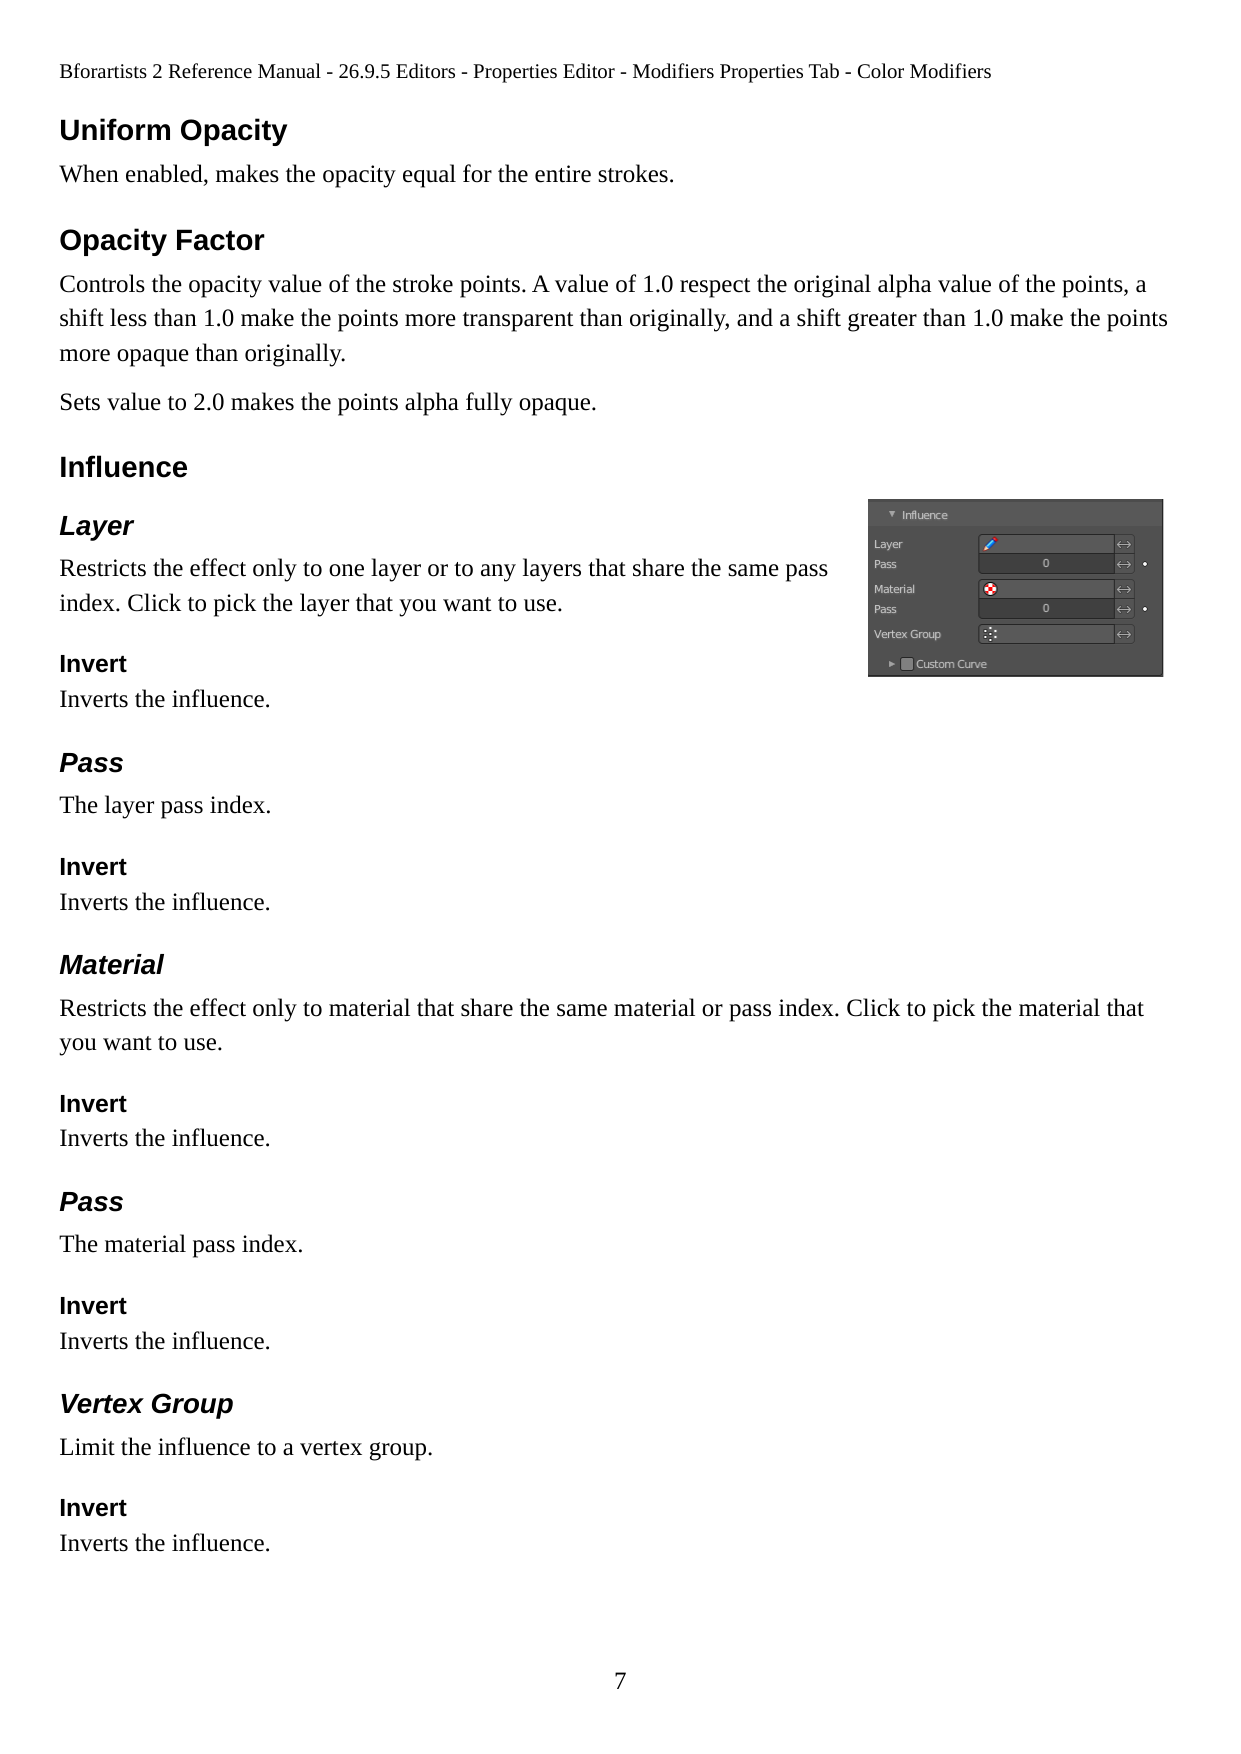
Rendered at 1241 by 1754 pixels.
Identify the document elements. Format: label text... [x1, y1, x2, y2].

subtitle Influence [59, 450, 1181, 484]
subtitle [1164, 509, 1181, 541]
text Inverts the influence. [59, 684, 1181, 713]
text Controls the opacity value of the stroke points. A value of 1.0 respect the original alpha value of the points, a shift less than 1.0 make the points more transparent than originally, and a shift greater than 1.0 make the points more opaque than originally. [59, 269, 1181, 366]
subtitle Pass [59, 1185, 1181, 1217]
subtitle Invert [59, 852, 1181, 880]
text Inverts the influence. [59, 1528, 1181, 1557]
text Inverts the influence. [59, 887, 1181, 915]
text Restricts the effect only to one layer or to any layers that share the same pass index. Click to pick the layer that you want to use. [59, 553, 868, 617]
text Limit the influence to a vertex group. [59, 1432, 1181, 1460]
subtitle Layer [59, 509, 868, 541]
picture [868, 499, 1164, 677]
subtitle Opacity Factor [59, 222, 1181, 256]
subtitle Vertex Group [59, 1387, 1181, 1419]
text Inverts the influence. [59, 1123, 1181, 1152]
subtitle Material [59, 948, 1181, 980]
subtitle Uniform Opacity [59, 113, 1181, 146]
text The layer pass index. [59, 790, 1181, 819]
subtitle Pass [59, 746, 1181, 778]
text When enabled, makes the opacity equal for the entire strokes. [59, 159, 1181, 188]
subtitle Invert [59, 1493, 1181, 1522]
subtitle Invert [59, 1291, 1181, 1319]
subtitle Invert [59, 1089, 1181, 1117]
text Restricts the effect only to material that share the same material or pass index. Click to pick the material that you want to use. [59, 993, 1181, 1056]
text The material pass index. [59, 1229, 1181, 1258]
text Sets value to 2.0 makes the points alpha fully opaque. [59, 387, 1181, 416]
subtitle Invert [59, 649, 1181, 678]
text Inverts the influence. [59, 1326, 1181, 1354]
